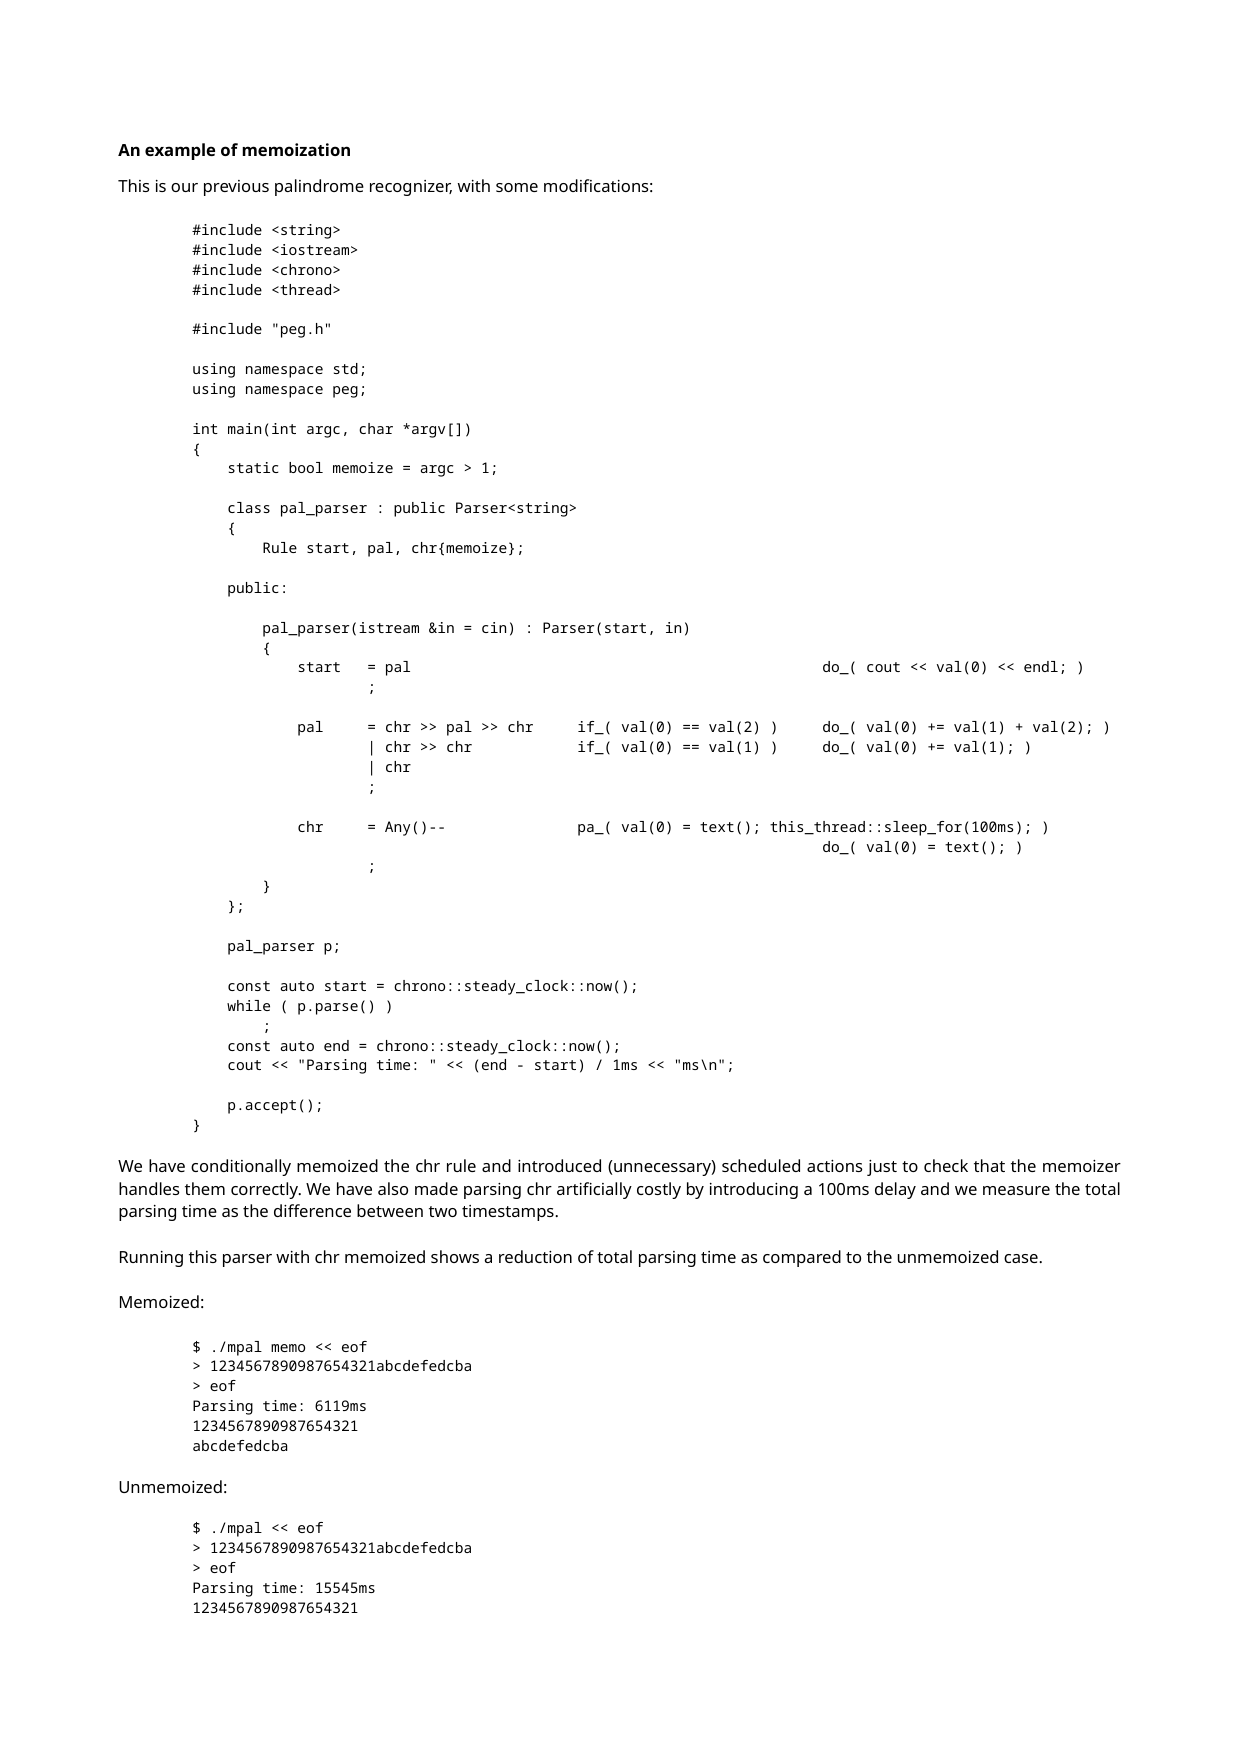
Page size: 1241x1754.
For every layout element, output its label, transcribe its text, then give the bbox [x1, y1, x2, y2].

text 1234567890987654321 [192, 1598, 1122, 1618]
text ; [192, 677, 1122, 697]
text Running this parser with chr memoized shows a reduction of total parsing time as compared to the unmemoized case. [118, 1246, 1122, 1268]
text chr = Any()-- pa_( val(0) = text(); this_thread::sleep_for(100ms); ) [192, 816, 1122, 836]
text cout << "Parsing time: " << (end - start) / 1ms << "ms\n"; [192, 1055, 1122, 1075]
text class pal_parser : public Parser<string> [192, 498, 1122, 518]
text const auto start = chrono::steady_clock::now(); [192, 976, 1122, 996]
text Rule start, pal, chr{memoize}; [192, 538, 1122, 558]
text pal = chr >> pal >> chr if_( val(0) == val(2) ) do_( val(0) += val(1) + val(2); ) [192, 717, 1122, 737]
text int main(int argc, char *argv[]) [192, 418, 1122, 438]
text Unmemoized: [118, 1476, 1122, 1498]
text ; [192, 1015, 1122, 1035]
text while ( p.parse() ) [192, 996, 1122, 1015]
text { [192, 438, 1122, 458]
text > 1234567890987654321abcdefedcba [192, 1538, 1122, 1558]
text 1234567890987654321 [192, 1416, 1122, 1436]
text pal_parser(istream &in = cin) : Parser(start, in) [192, 617, 1122, 637]
text > eof [192, 1558, 1122, 1578]
text We have conditionally memoized the chr rule and introduced (unnecessary) scheduled actions just to check that the memoizer handles them correctly. We have also made parsing chr artificially costly by introducing a 100ms delay and we measure the total parsing time as the difference between two timestamps. [118, 1155, 1122, 1223]
subtitle An example of memoization [118, 139, 1122, 162]
text using namespace std; [192, 359, 1122, 379]
text } [192, 1115, 1122, 1135]
text | chr [192, 757, 1122, 777]
text ; [192, 777, 1122, 797]
text public: [192, 578, 1122, 598]
text Memoized: [118, 1291, 1122, 1314]
text { [192, 518, 1122, 538]
text #include <string> [192, 219, 1122, 239]
text static bool memoize = argc > 1; [192, 458, 1122, 478]
text p.accept(); [192, 1095, 1122, 1115]
text Parsing time: 15545ms [192, 1578, 1122, 1598]
text do_( val(0) = text(); ) [192, 836, 1122, 856]
text using namespace peg; [192, 379, 1122, 399]
text #include "peg.h" [192, 319, 1122, 339]
text $ ./mpal << eof [192, 1518, 1122, 1538]
text #include <chrono> [192, 259, 1122, 279]
text }; [192, 896, 1122, 916]
text #include <thread> [192, 279, 1122, 299]
text start = pal do_( cout << val(0) << endl; ) [192, 657, 1122, 677]
text $ ./mpal memo << eof [192, 1336, 1122, 1356]
text const auto end = chrono::steady_clock::now(); [192, 1035, 1122, 1055]
text > eof [192, 1376, 1122, 1396]
text This is our previous palindrome recognizer, with some modifications: [118, 174, 1122, 197]
text { [192, 637, 1122, 657]
text > 1234567890987654321abcdefedcba [192, 1356, 1122, 1376]
text abcdefedcba [192, 1436, 1122, 1456]
text Parsing time: 6119ms [192, 1396, 1122, 1416]
text pal_parser p; [192, 936, 1122, 956]
text ; [192, 856, 1122, 876]
text } [192, 876, 1122, 896]
text #include <iostream> [192, 239, 1122, 259]
text | chr >> chr if_( val(0) == val(1) ) do_( val(0) += val(1); ) [192, 737, 1122, 757]
